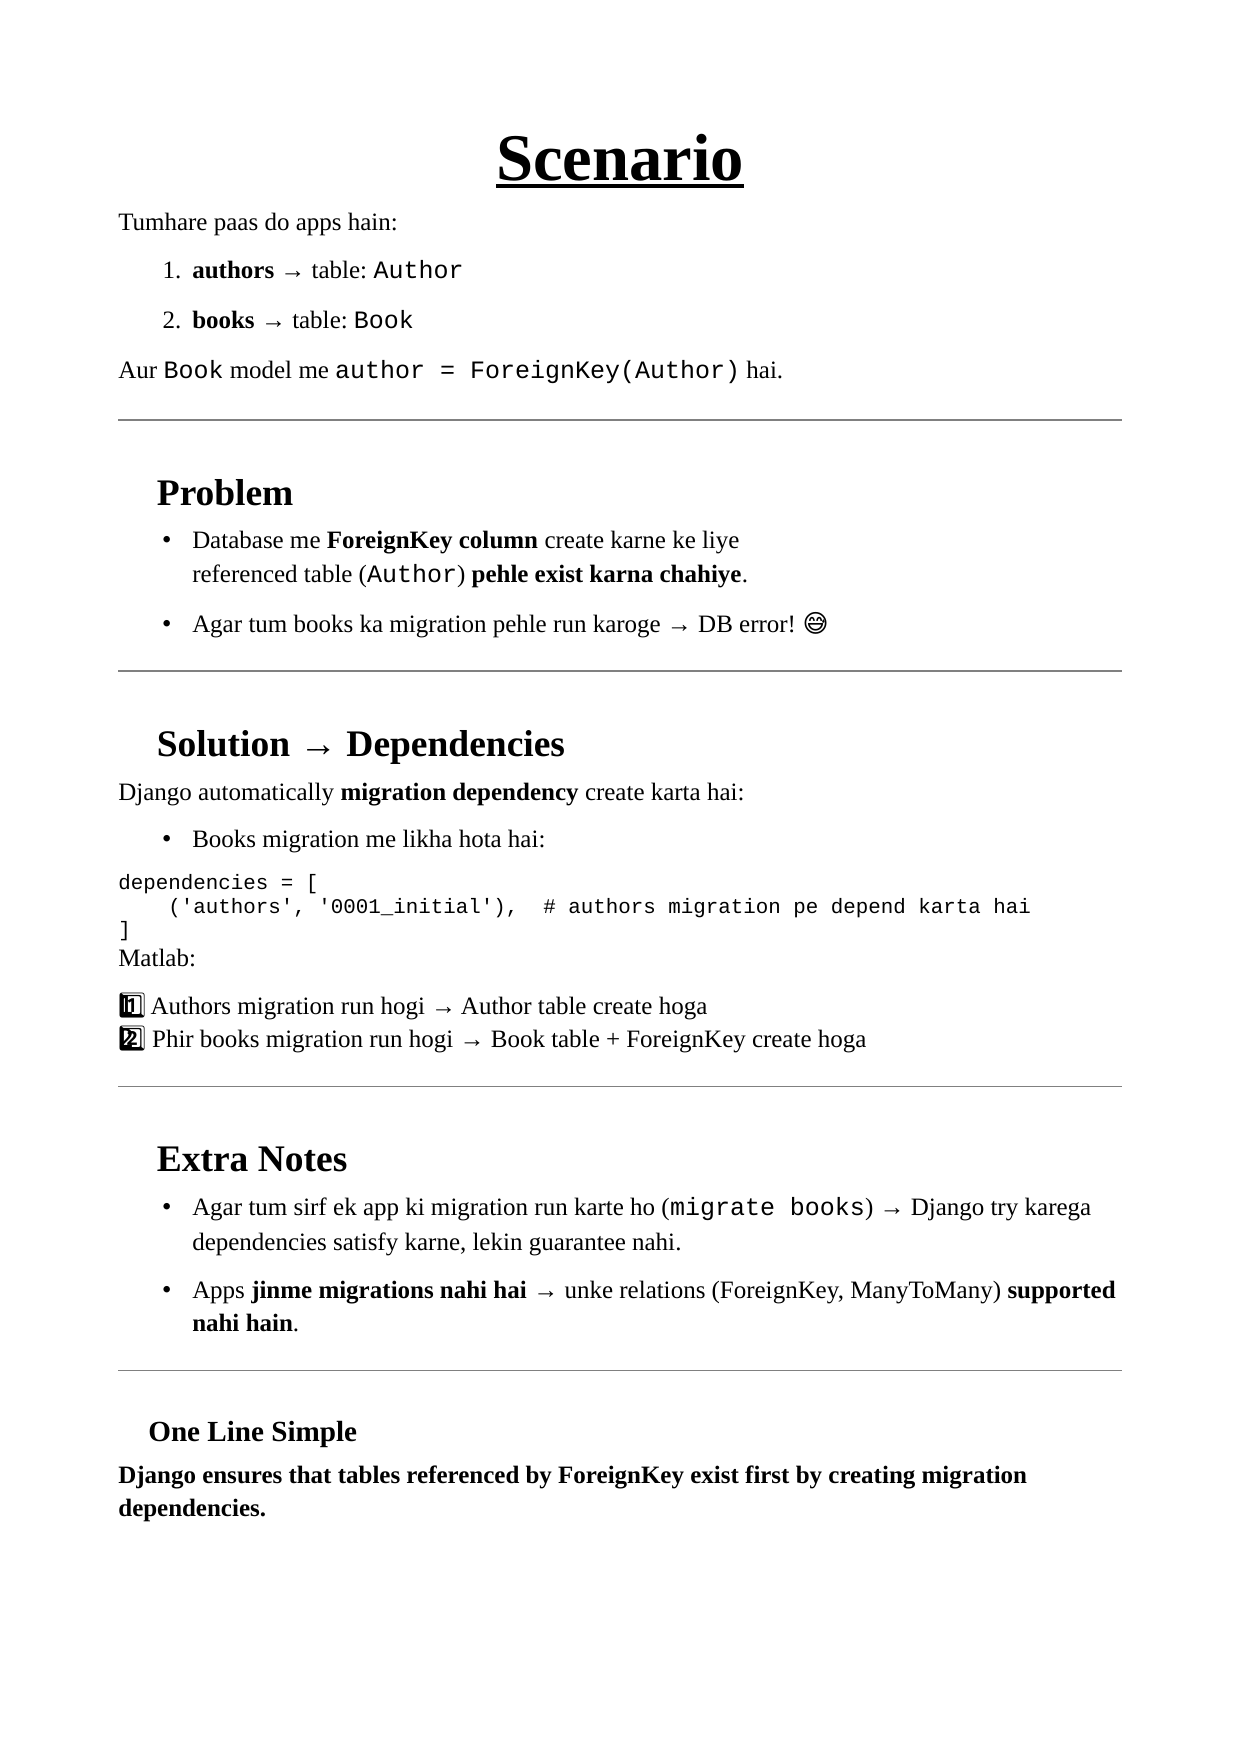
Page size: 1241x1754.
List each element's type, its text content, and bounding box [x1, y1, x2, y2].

text Django ensures that tables referenced by ForeignKey exist first by creating migration dependencies. [118, 1460, 1122, 1522]
list Agar tum sirf ek app ki migration run karte ho (migrate books) → Django try karega dependencies satisfy karne, lekin guarantee nahi. [162, 1192, 1122, 1256]
subtitle Scenario [118, 118, 1122, 195]
subtitle 🔹 Problem [118, 470, 1122, 513]
list Database me ForeignKey column create karne ke liye referenced table (Author) pehle exist karna chahiye. [162, 526, 1122, 589]
list Apps jinme migrations nahi hai → unke relations (ForeignKey, ManyToMany) supported nahi hain. [162, 1275, 1122, 1337]
list Books migration me likha hota hai: [162, 824, 1122, 853]
list Agar tum books ka migration pehle run karoge → DB error! 😅 [162, 609, 1122, 637]
list authors → table: Author [162, 255, 1122, 286]
text Aur Book model me author = ForeignKey(Author) hai. [118, 355, 1122, 386]
text Matlab: [118, 943, 1122, 972]
text ] [118, 919, 1122, 943]
subtitle 🔹 Extra Notes [118, 1136, 1122, 1179]
text ('authors', '0001_initial'), # authors migration pe depend karta hai [118, 896, 1122, 919]
text Django automatically migration dependency create karta hai: [118, 777, 1122, 806]
list books → table: Book [162, 305, 1122, 336]
subtitle 🔹 One Line Simple [118, 1414, 1122, 1448]
text 1️⃣ Authors migration run hogi → Author table create hoga 2️⃣ Phir books migration run hogi → Book table + ForeignKey create hoga [118, 991, 1122, 1052]
text dependencies = [ [118, 872, 1122, 896]
text Tumhare paas do apps hain: [118, 207, 1122, 236]
subtitle 🔹 Solution → Dependencies [118, 721, 1122, 764]
